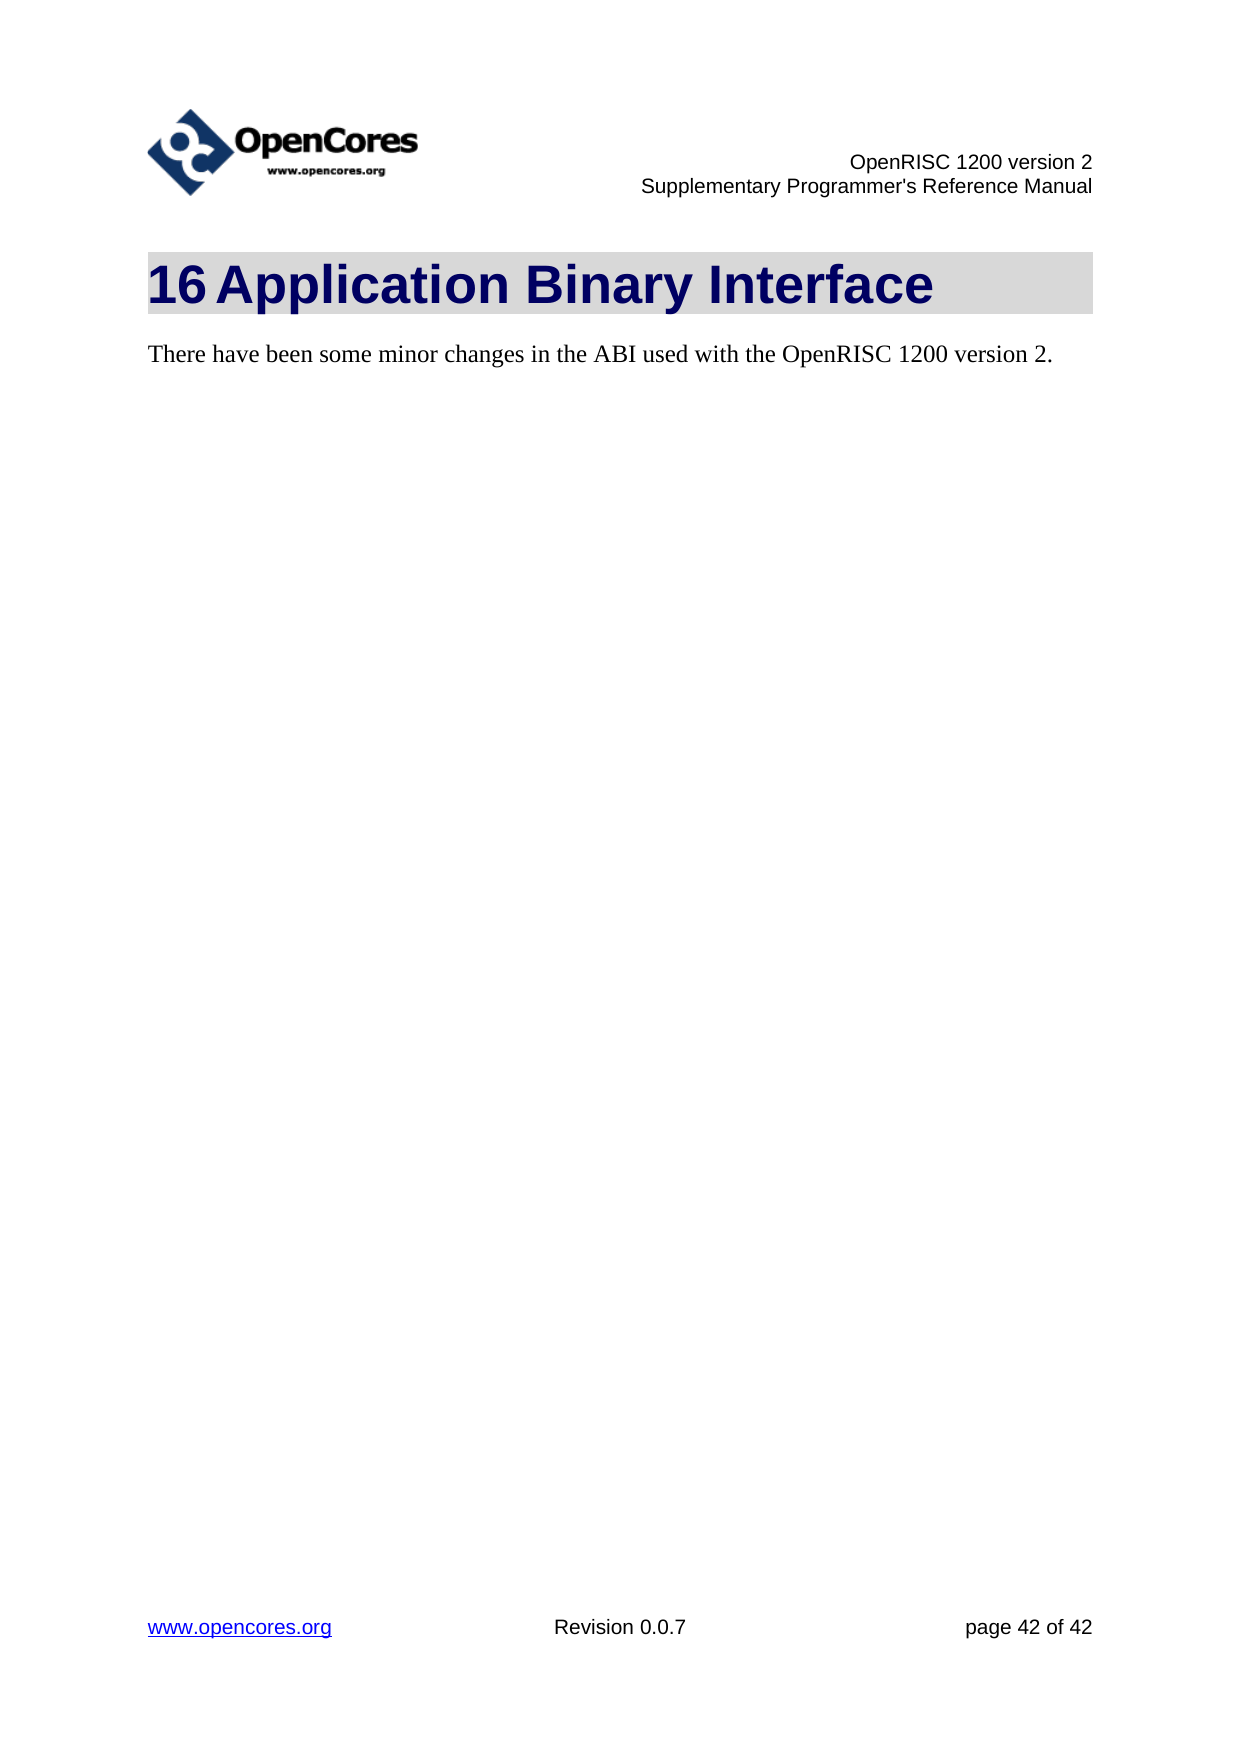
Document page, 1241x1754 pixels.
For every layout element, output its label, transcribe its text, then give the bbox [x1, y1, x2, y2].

subtitle Application Binary Interface [148, 252, 1093, 314]
text There have been some minor changes in the ABI used with the OpenRISC 1200 version 2. [148, 339, 1093, 368]
picture [147, 109, 418, 196]
